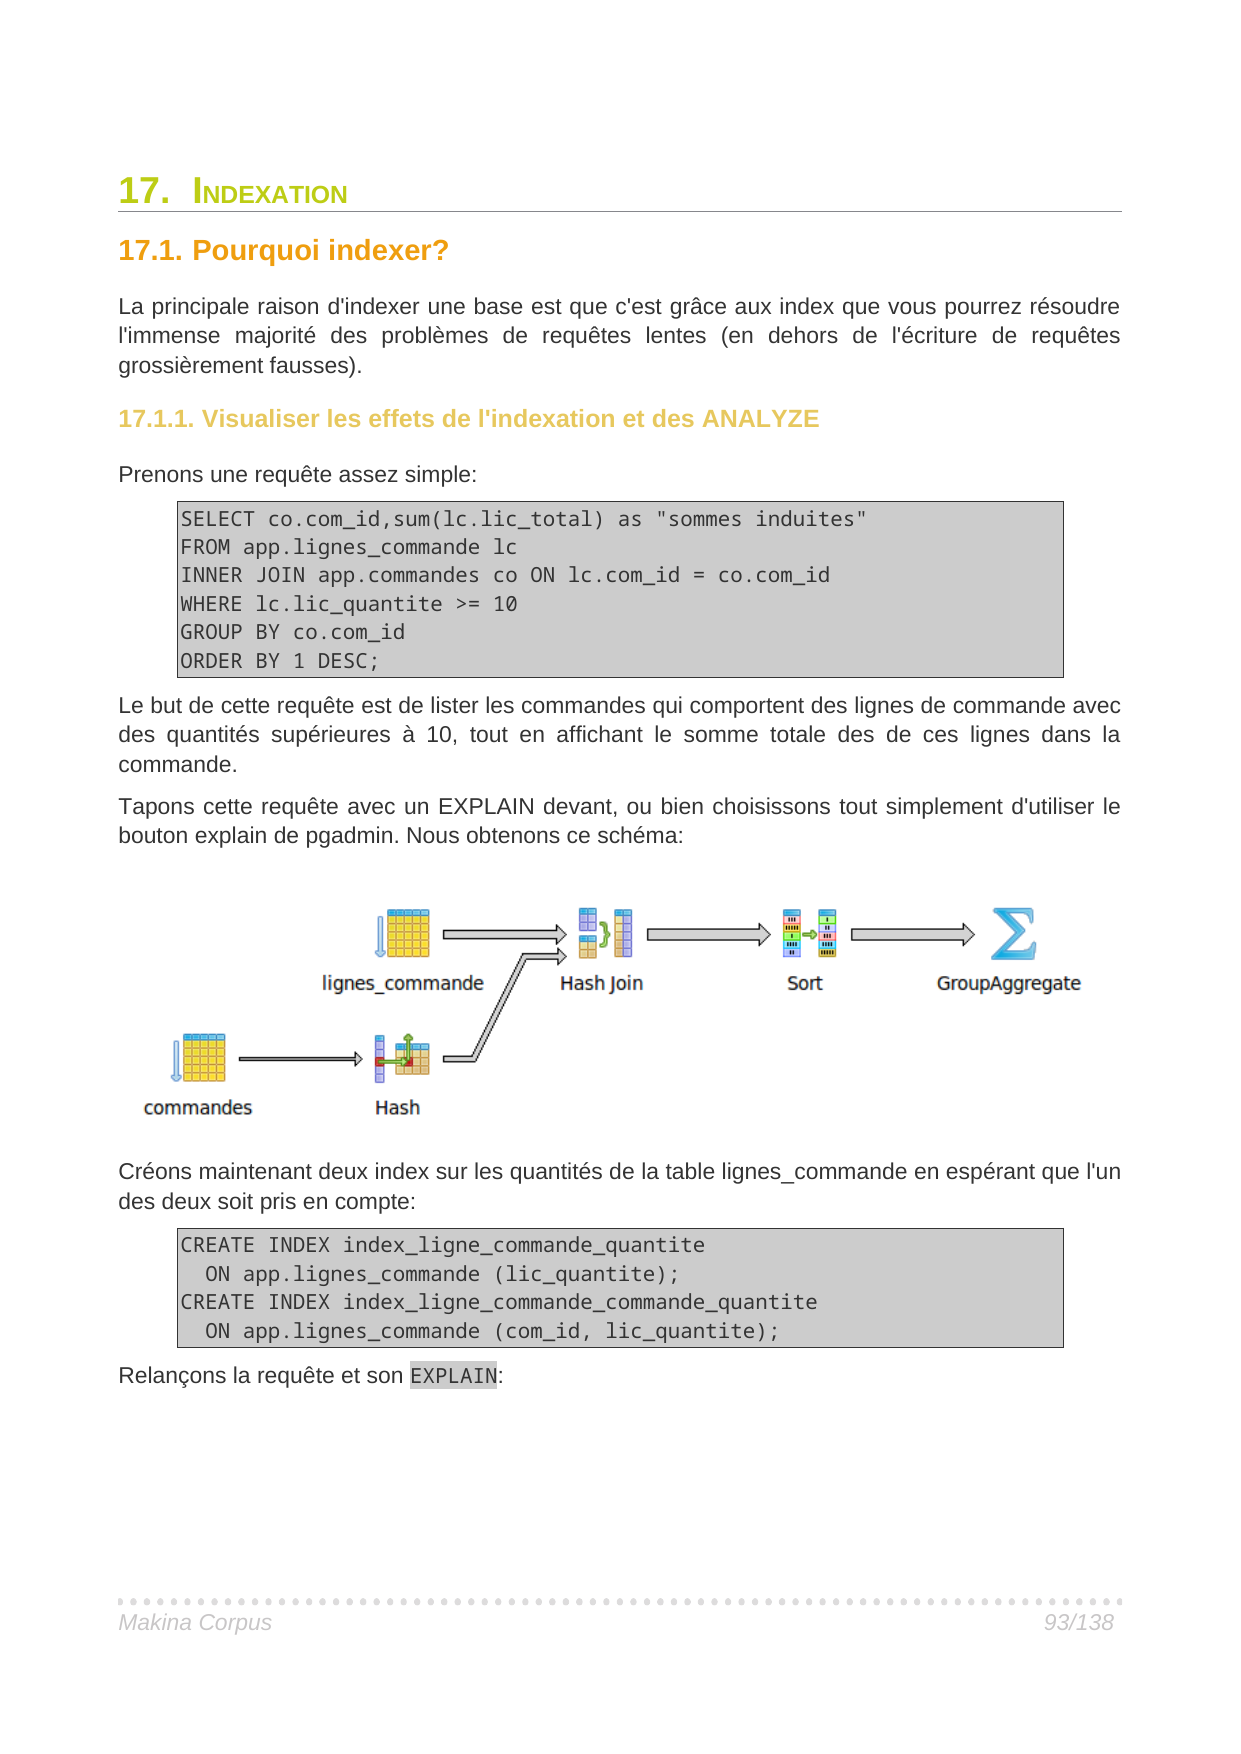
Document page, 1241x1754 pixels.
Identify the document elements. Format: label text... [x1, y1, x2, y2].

text CREATE INDEX index_ligne_commande_commande_quantite [178, 1284, 1063, 1313]
text ON app.lignes_commande (lic_quantite); [178, 1256, 1063, 1284]
text GROUP BY co.com_id [178, 614, 1063, 643]
text Tapons cette requête avec un EXPLAIN devant, ou bien choisissons tout simplement d'utiliser le bouton explain de pgadmin. Nous obtenons ce schéma: [118, 791, 1122, 850]
text La principale raison d'indexer une base est que c'est grâce aux index que vous pourrez résoudre l'immense majorité des problèmes de requêtes lentes (en dehors de l'écriture de requêtes grossièrement fausses). [118, 291, 1122, 379]
text Créons maintenant deux index sur les quantités de la table lignes_commande en espérant que l'un des deux soit pris en compte: [118, 1157, 1122, 1215]
picture [118, 852, 1122, 1157]
text WHERE lc.lic_quantite >= 10 [178, 586, 1063, 614]
text SELECT co.com_id,sum(lc.lic_total) as "sommes induites" [178, 502, 1063, 529]
text ON app.lignes_commande (com_id, lic_quantite); [178, 1313, 1063, 1347]
picture [118, 1593, 1123, 1610]
subtitle Pourquoi indexer? [118, 236, 1122, 266]
subtitle Visualiser les effets de l'indexation et des ANALYZE [118, 404, 1122, 434]
text INNER JOIN app.commandes co ON lc.com_id = co.com_id [178, 558, 1063, 586]
text FROM app.lignes_commande lc [178, 529, 1063, 558]
text Relançons la requête et son EXPLAIN: [118, 1360, 1122, 1389]
text ORDER BY 1 DESC; [178, 643, 1063, 677]
subtitle Indexation [118, 168, 1122, 211]
text Prenons une requête assez simple: [118, 459, 1122, 488]
text CREATE INDEX index_ligne_commande_quantite [178, 1229, 1063, 1256]
text Le but de cette requête est de lister les commandes qui comportent des lignes de commande avec des quantités supérieures à 10, tout en affichant le somme totale des de ces lignes dans la commande. [118, 690, 1122, 778]
